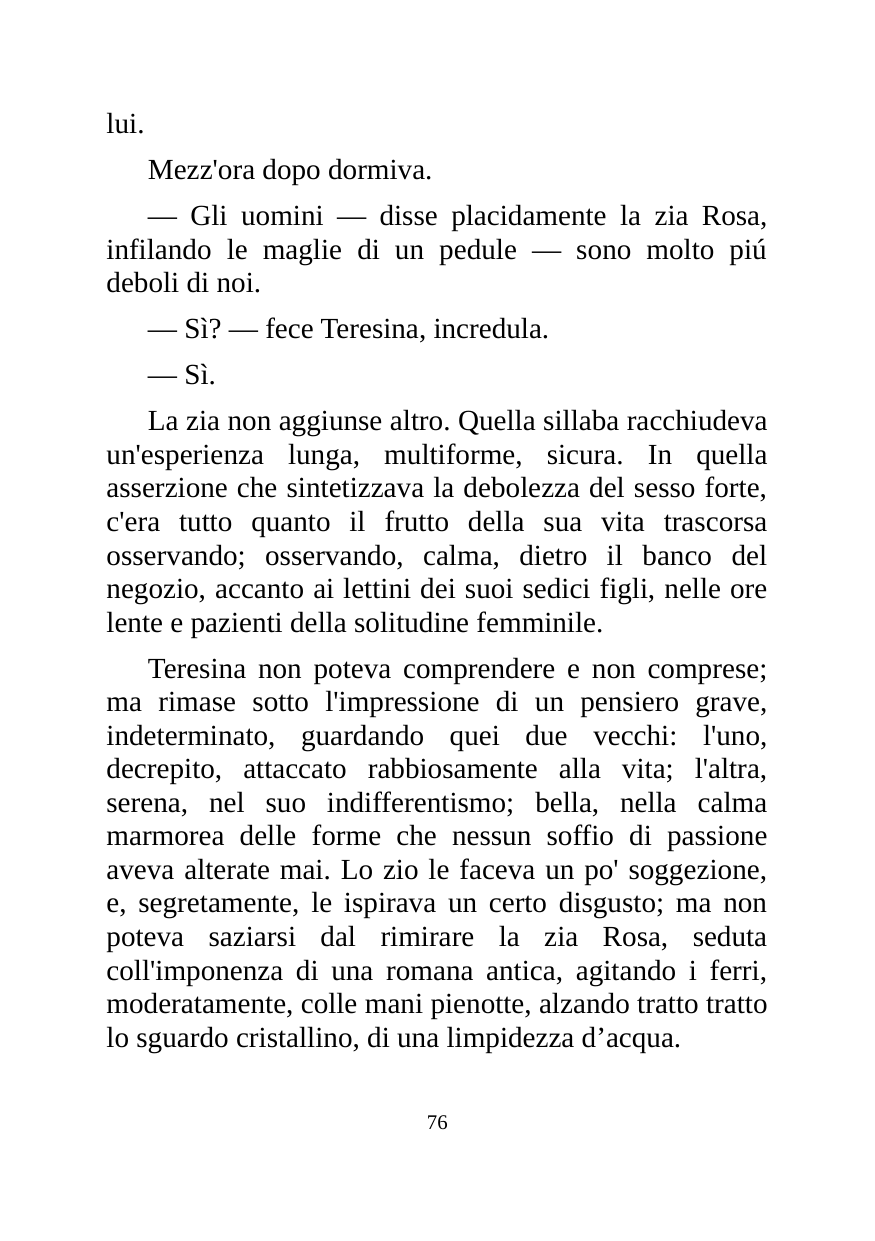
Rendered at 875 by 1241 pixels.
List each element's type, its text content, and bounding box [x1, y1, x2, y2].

text La zia non aggiunse altro. Quella sillaba racchiudeva un'esperienza lunga, multiforme, sicura. In quella asserzione che sintetizzava la debolezza del sesso forte, c'era tutto quanto il frutto della sua vita trascorsa osservando; osservando, calma, dietro il banco del negozio, accanto ai lettini dei suoi sedici figli, nelle ore lente e pazienti della solitudine femminile. [106, 403, 768, 638]
text Mezz'ora dopo dormiva. [106, 152, 768, 186]
text lui. [106, 106, 768, 140]
text — Gli uomini — disse placidamente la zia Rosa, infilando le maglie di un pedule — sono molto piú deboli di noi. [106, 198, 768, 299]
text — Sì. [106, 357, 768, 391]
text — Sì? — fece Teresina, incredula. [106, 311, 768, 345]
text Teresina non poteva comprendere e non comprese; ma rimase sotto l'impressione di un pensiero grave, indeterminato, guardando quei due vecchi: l'uno, decrepito, attaccato rabbiosamente alla vita; l'altra, serena, nel suo indifferentismo; bella, nella calma marmorea delle forme che nessun soffio di passione aveva alterate mai. Lo zio le faceva un po' soggezione, e, segretamente, le ispirava un certo disgusto; ma non poteva saziarsi dal rimirare la zia Rosa, seduta coll'imponenza di una romana antica, agitando i ferri, moderatamente, colle mani pienotte, alzando tratto tratto lo sguardo cristallino, di una limpidezza d’acqua. [106, 651, 768, 1053]
